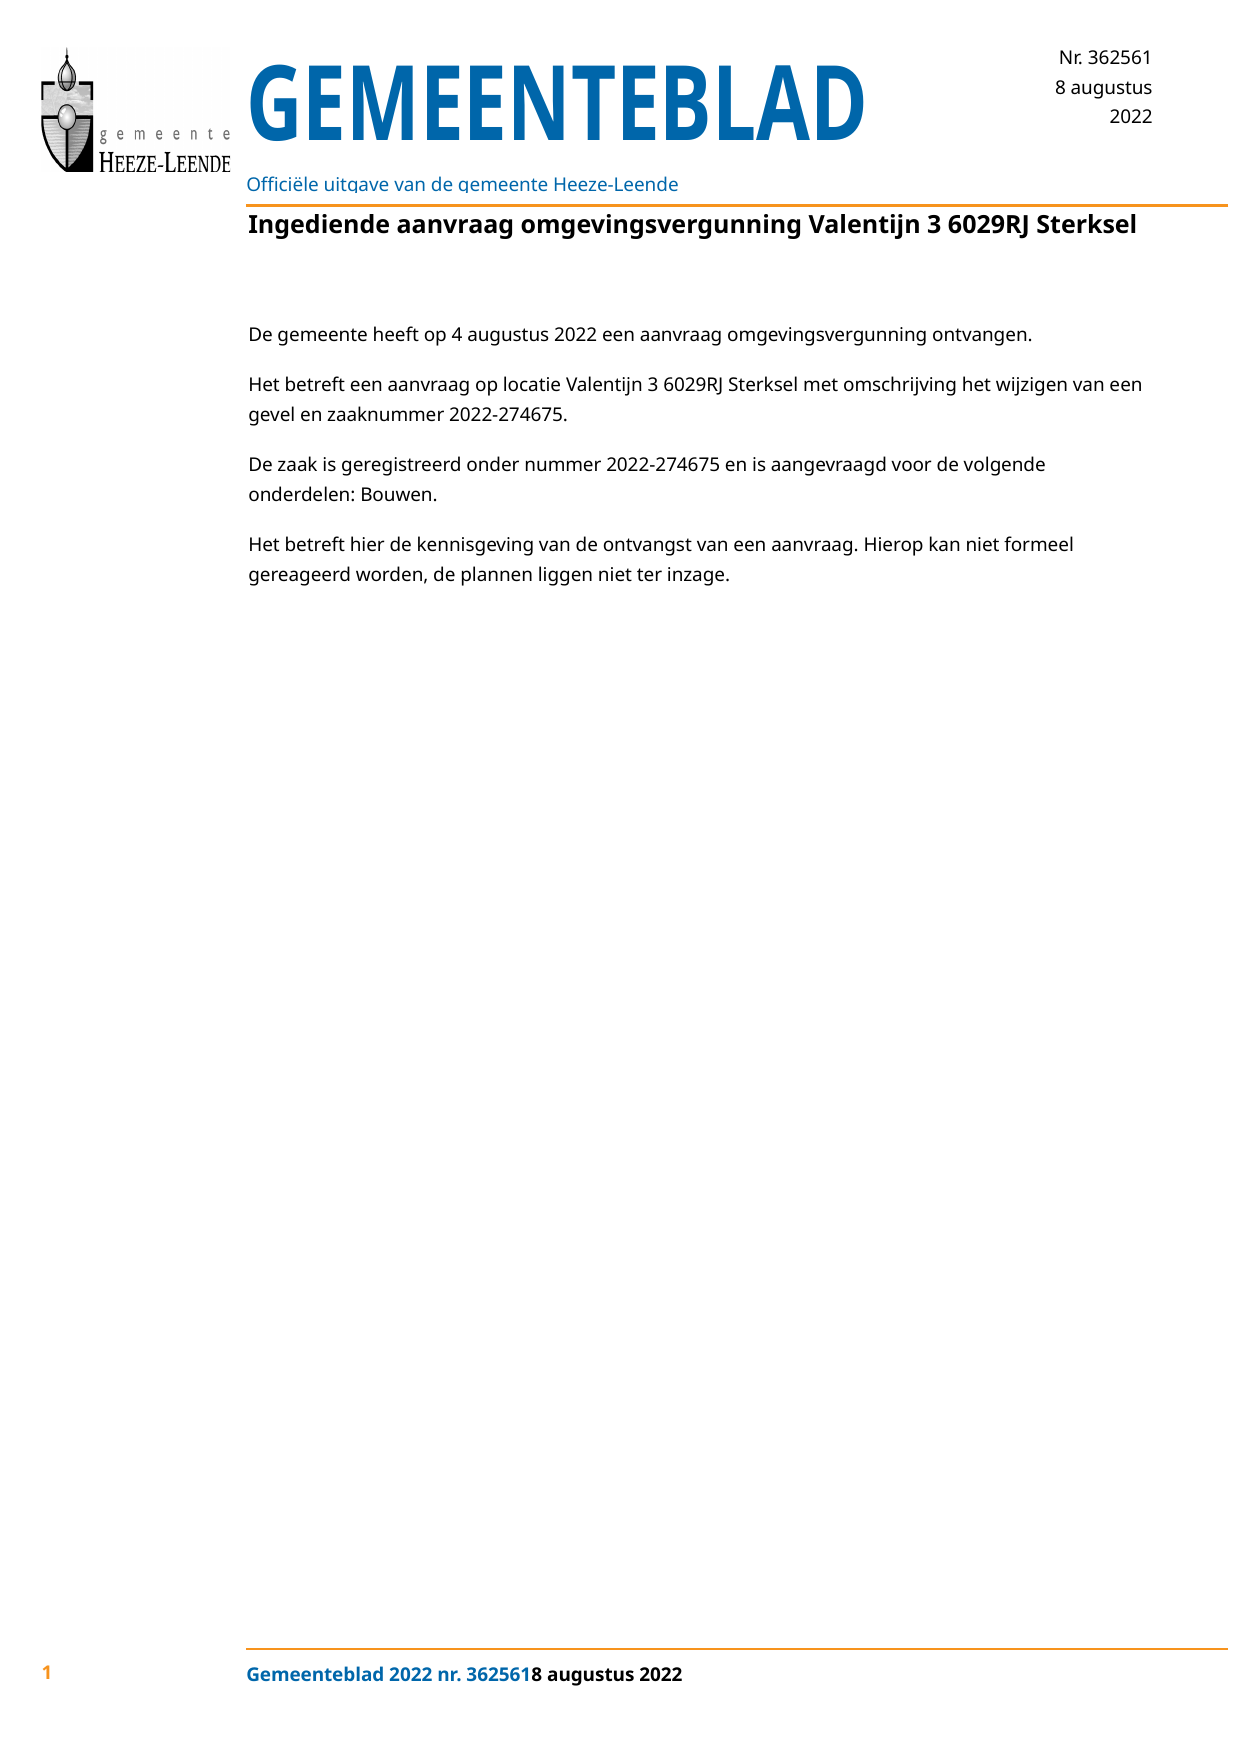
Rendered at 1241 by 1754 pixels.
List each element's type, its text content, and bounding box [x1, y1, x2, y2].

text Ingediende aanvraag omgevingsvergunning Valentijn 3 6029RJ Sterksel [248, 207, 1152, 241]
text De gemeente heeft op 4 augustus 2022 een aanvraag omgevingsvergunning ontvangen. [248, 321, 1152, 346]
text Het betreft hier de kennisgeving van de ontvangst van een aanvraag. Hierop kan niet formeel gereageerd worden, de plannen liggen niet ter inzage. [248, 531, 1152, 586]
text De zaak is geregistreerd onder nummer 2022-274675 en is aangevraagd voor de volgende onderdelen: Bouwen. [248, 451, 1152, 506]
picture [41, 47, 231, 172]
text Het betreft een aanvraag op locatie Valentijn 3 6029RJ Sterksel met omschrijving het wijzigen van een gevel en zaaknummer 2022-274675. [248, 371, 1152, 426]
